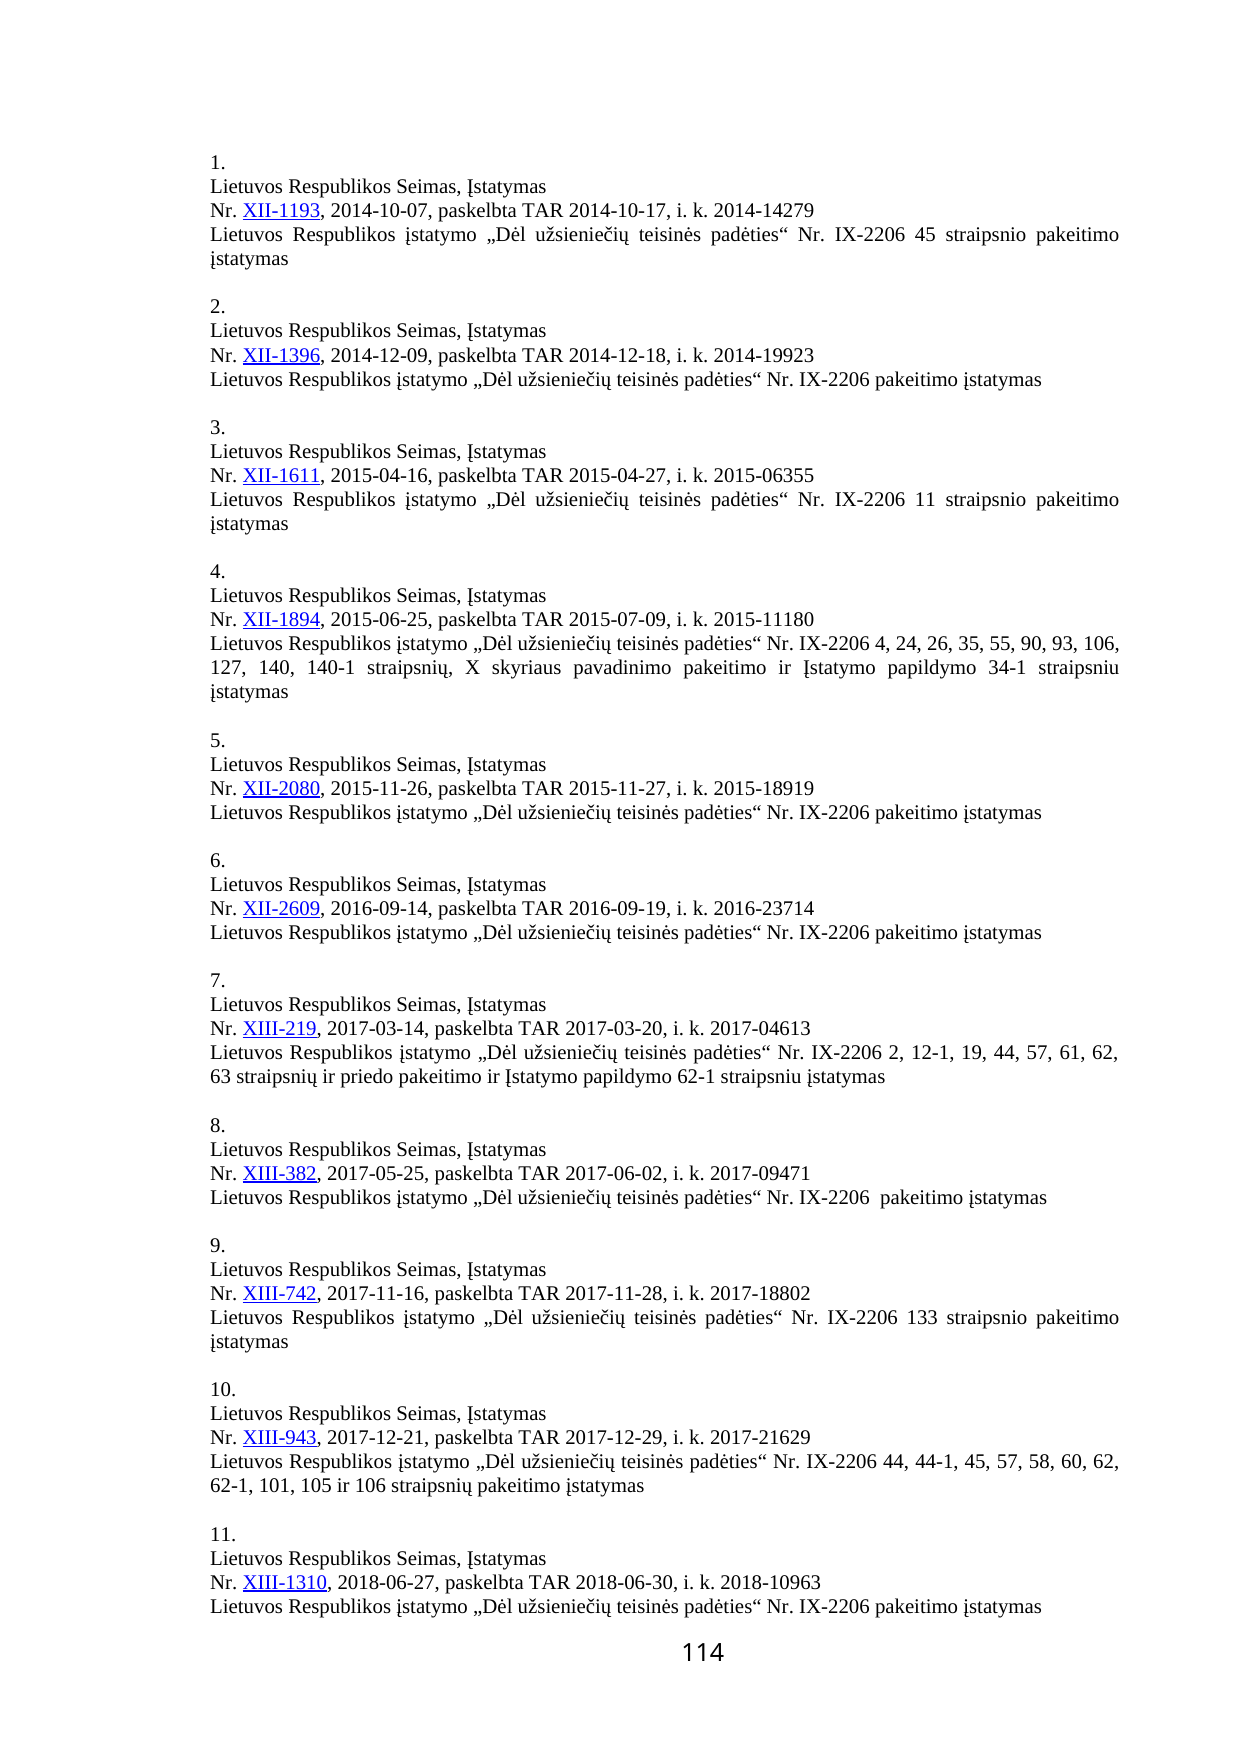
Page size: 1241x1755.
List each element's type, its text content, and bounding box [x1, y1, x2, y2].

text 3. [210, 415, 1120, 439]
text Nr. XII-2080, 2015-11-26, paskelbta TAR 2015-11-27, i. k. 2015-18919 [210, 776, 1120, 800]
text Lietuvos Respublikos Seimas, Įstatymas [210, 1257, 1120, 1281]
text 4. [210, 559, 1120, 583]
text Lietuvos Respublikos Seimas, Įstatymas [210, 992, 1120, 1016]
text Nr. XII-1396, 2014-12-09, paskelbta TAR 2014-12-18, i. k. 2014-19923 [210, 342, 1120, 367]
text Lietuvos Respublikos Seimas, Įstatymas [210, 752, 1120, 776]
text Nr. XIII-742, 2017-11-16, paskelbta TAR 2017-11-28, i. k. 2017-18802 [210, 1281, 1120, 1305]
text Lietuvos Respublikos įstatymo „Dėl užsieniečių teisinės padėties“ Nr. IX-2206 pakeitimo įstatymas [210, 1594, 1120, 1618]
text Lietuvos Respublikos įstatymo „Dėl užsieniečių teisinės padėties“ Nr. IX-2206 11 straipsnio pakeitimo įstatymas [210, 487, 1120, 535]
text 7. [210, 968, 1120, 992]
text 2. [210, 294, 1120, 318]
text Lietuvos Respublikos įstatymo „Dėl užsieniečių teisinės padėties“ Nr. IX-2206 45 straipsnio pakeitimo įstatymas [210, 222, 1120, 270]
text Nr. XII-1894, 2015-06-25, paskelbta TAR 2015-07-09, i. k. 2015-11180 [210, 607, 1120, 631]
text Nr. XIII-219, 2017-03-14, paskelbta TAR 2017-03-20, i. k. 2017-04613 [210, 1016, 1120, 1040]
text 11. [210, 1522, 1120, 1546]
text Lietuvos Respublikos Seimas, Įstatymas [210, 439, 1120, 463]
text Lietuvos Respublikos įstatymo „Dėl užsieniečių teisinės padėties“ Nr. IX-2206 pakeitimo įstatymas [210, 920, 1120, 944]
text Lietuvos Respublikos Seimas, Įstatymas [210, 1137, 1120, 1161]
text 8. [210, 1112, 1120, 1137]
text Lietuvos Respublikos įstatymo „Dėl užsieniečių teisinės padėties“ Nr. IX-2206 44, 44-1, 45, 57, 58, 60, 62, 62-1, 101, 105 ir 106 straipsnių pakeitimo įstatymas [210, 1449, 1120, 1497]
text 10. [210, 1377, 1120, 1401]
text Lietuvos Respublikos įstatymo „Dėl užsieniečių teisinės padėties“ Nr. IX-2206 2, 12-1, 19, 44, 57, 61, 62, 63 straipsnių ir priedo pakeitimo ir Įstatymo papildymo 62-1 straipsniu įstatymas [210, 1040, 1120, 1088]
text 9. [210, 1233, 1120, 1257]
text Nr. XII-1611, 2015-04-16, paskelbta TAR 2015-04-27, i. k. 2015-06355 [210, 463, 1120, 487]
text Lietuvos Respublikos Seimas, Įstatymas [210, 318, 1120, 342]
text Nr. XIII-382, 2017-05-25, paskelbta TAR 2017-06-02, i. k. 2017-09471 [210, 1161, 1120, 1185]
text Lietuvos Respublikos įstatymo „Dėl užsieniečių teisinės padėties“ Nr. IX-2206 pakeitimo įstatymas [210, 800, 1120, 824]
text 5. [210, 727, 1120, 752]
text Lietuvos Respublikos Seimas, Įstatymas [210, 174, 1120, 198]
text 6. [210, 848, 1120, 872]
text Lietuvos Respublikos Seimas, Įstatymas [210, 583, 1120, 607]
text Lietuvos Respublikos Seimas, Įstatymas [210, 872, 1120, 896]
text Lietuvos Respublikos įstatymo „Dėl užsieniečių teisinės padėties“ Nr. IX-2206 4, 24, 26, 35, 55, 90, 93, 106, 127, 140, 140-1 straipsnių, X skyriaus pavadinimo pakeitimo ir Įstatymo papildymo 34-1 straipsniu įstatymas [210, 631, 1120, 703]
text Lietuvos Respublikos įstatymo „Dėl užsieniečių teisinės padėties“ Nr. IX-2206 133 straipsnio pakeitimo įstatymas [210, 1305, 1120, 1353]
text Lietuvos Respublikos įstatymo „Dėl užsieniečių teisinės padėties“ Nr. IX-2206 pakeitimo įstatymas [210, 1185, 1120, 1209]
text Lietuvos Respublikos Seimas, Įstatymas [210, 1401, 1120, 1425]
text Lietuvos Respublikos įstatymo „Dėl užsieniečių teisinės padėties“ Nr. IX-2206 pakeitimo įstatymas [210, 367, 1120, 391]
text Nr. XII-1193, 2014-10-07, paskelbta TAR 2014-10-17, i. k. 2014-14279 [210, 198, 1120, 222]
text Lietuvos Respublikos Seimas, Įstatymas [210, 1546, 1120, 1570]
text 1. [210, 150, 1120, 174]
text Nr. XII-2609, 2016-09-14, paskelbta TAR 2016-09-19, i. k. 2016-23714 [210, 896, 1120, 920]
text Nr. XIII-943, 2017-12-21, paskelbta TAR 2017-12-29, i. k. 2017-21629 [210, 1425, 1120, 1449]
text Nr. XIII-1310, 2018-06-27, paskelbta TAR 2018-06-30, i. k. 2018-10963 [210, 1570, 1120, 1594]
